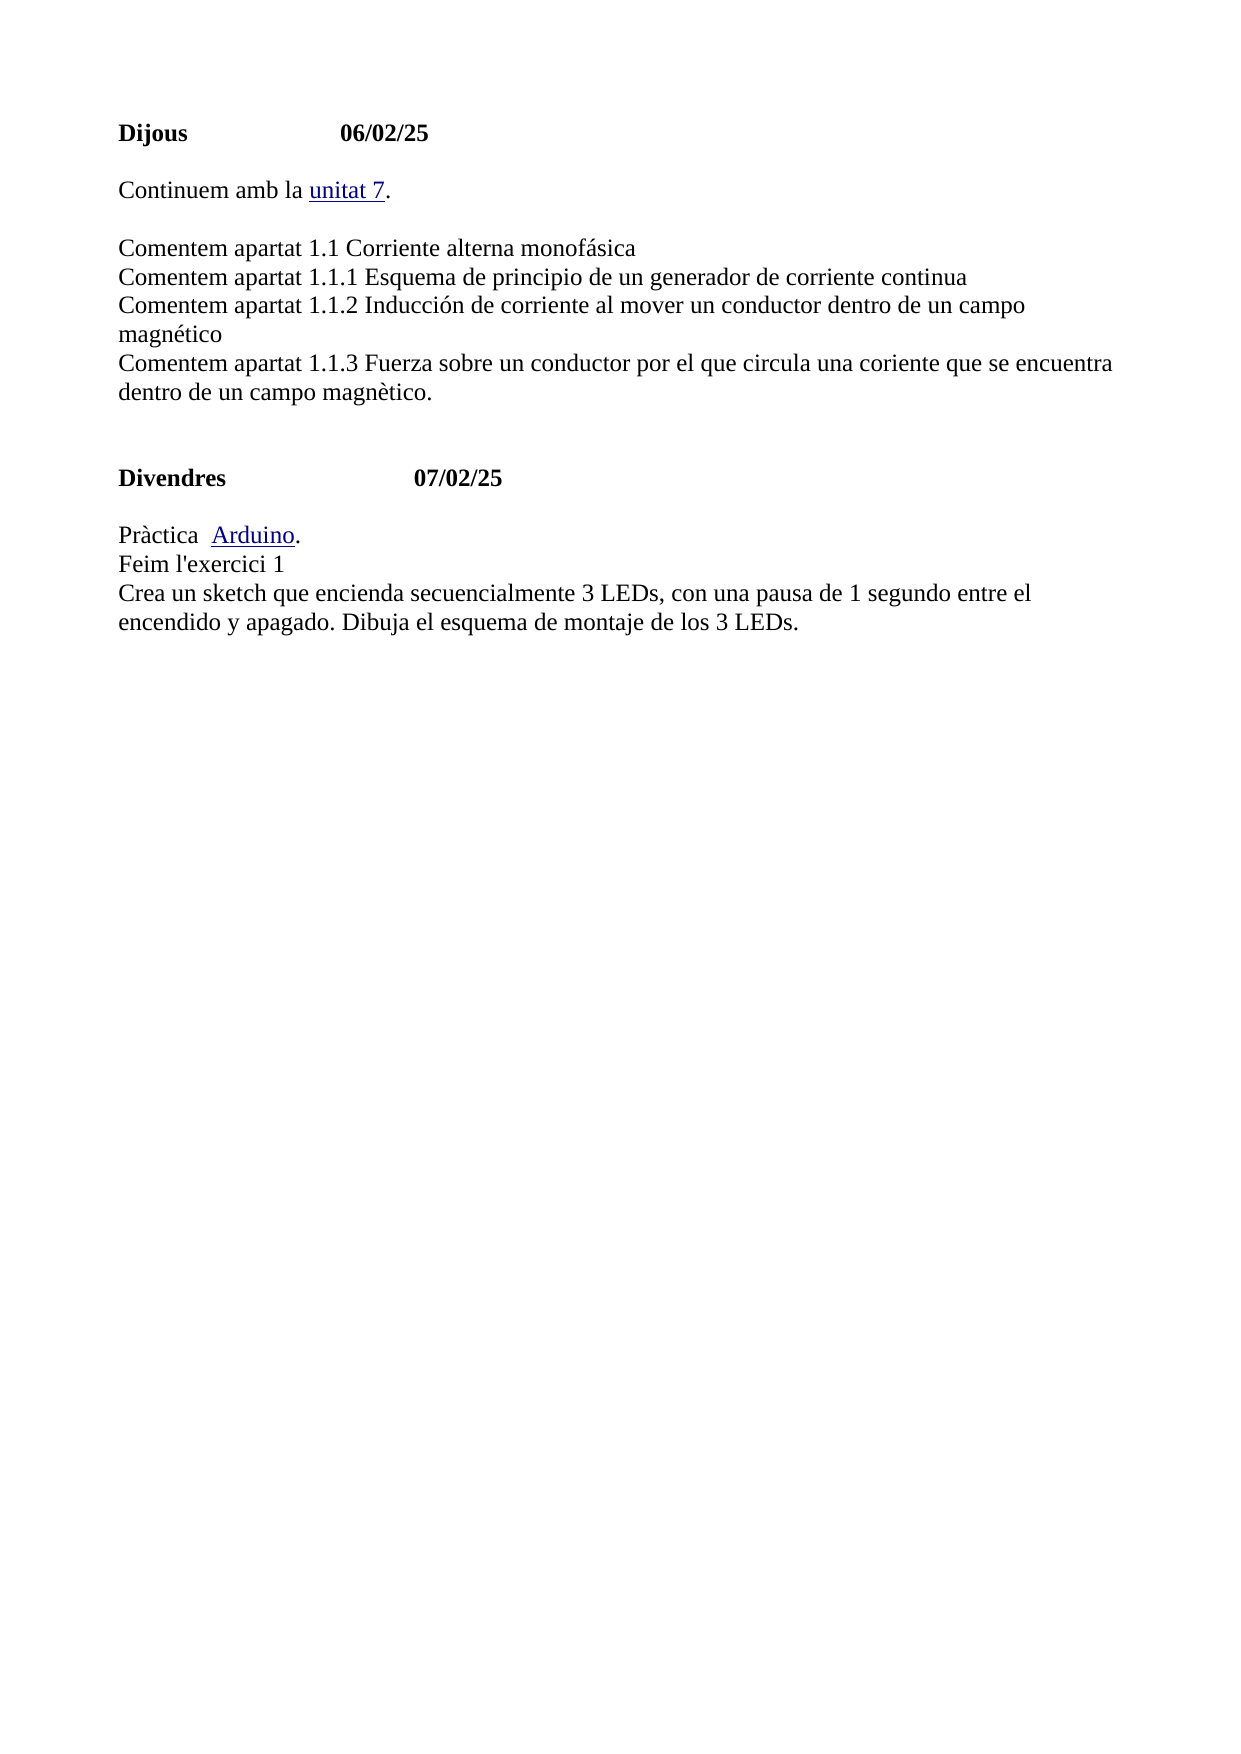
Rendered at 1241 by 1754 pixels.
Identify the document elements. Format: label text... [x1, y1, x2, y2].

text Divendres 07/02/25 [118, 463, 1122, 492]
text Comentem apartat 1.1.3 Fuerza sobre un conductor por el que circula una coriente que se encuentra dentro de un campo magnètico. [118, 348, 1122, 406]
text Dijous 06/02/25 [118, 118, 1122, 147]
text Feim l'exercici 1 [118, 549, 1122, 578]
text Comentem apartat 1.1.1 Esquema de principio de un generador de corriente continua [118, 262, 1122, 291]
text Continuem amb la unitat 7. [118, 176, 1122, 204]
text Crea un sketch que encienda secuencialmente 3 LEDs, con una pausa de 1 segundo entre el encendido y apagado. Dibuja el esquema de montaje de los 3 LEDs. [118, 578, 1122, 636]
text Comentem apartat 1.1.2 Inducción de corriente al mover un conductor dentro de un campo magnético [118, 291, 1122, 348]
text Comentem apartat 1.1 Corriente alterna monofásica [118, 233, 1122, 262]
text Pràctica Arduino. [118, 521, 1122, 549]
